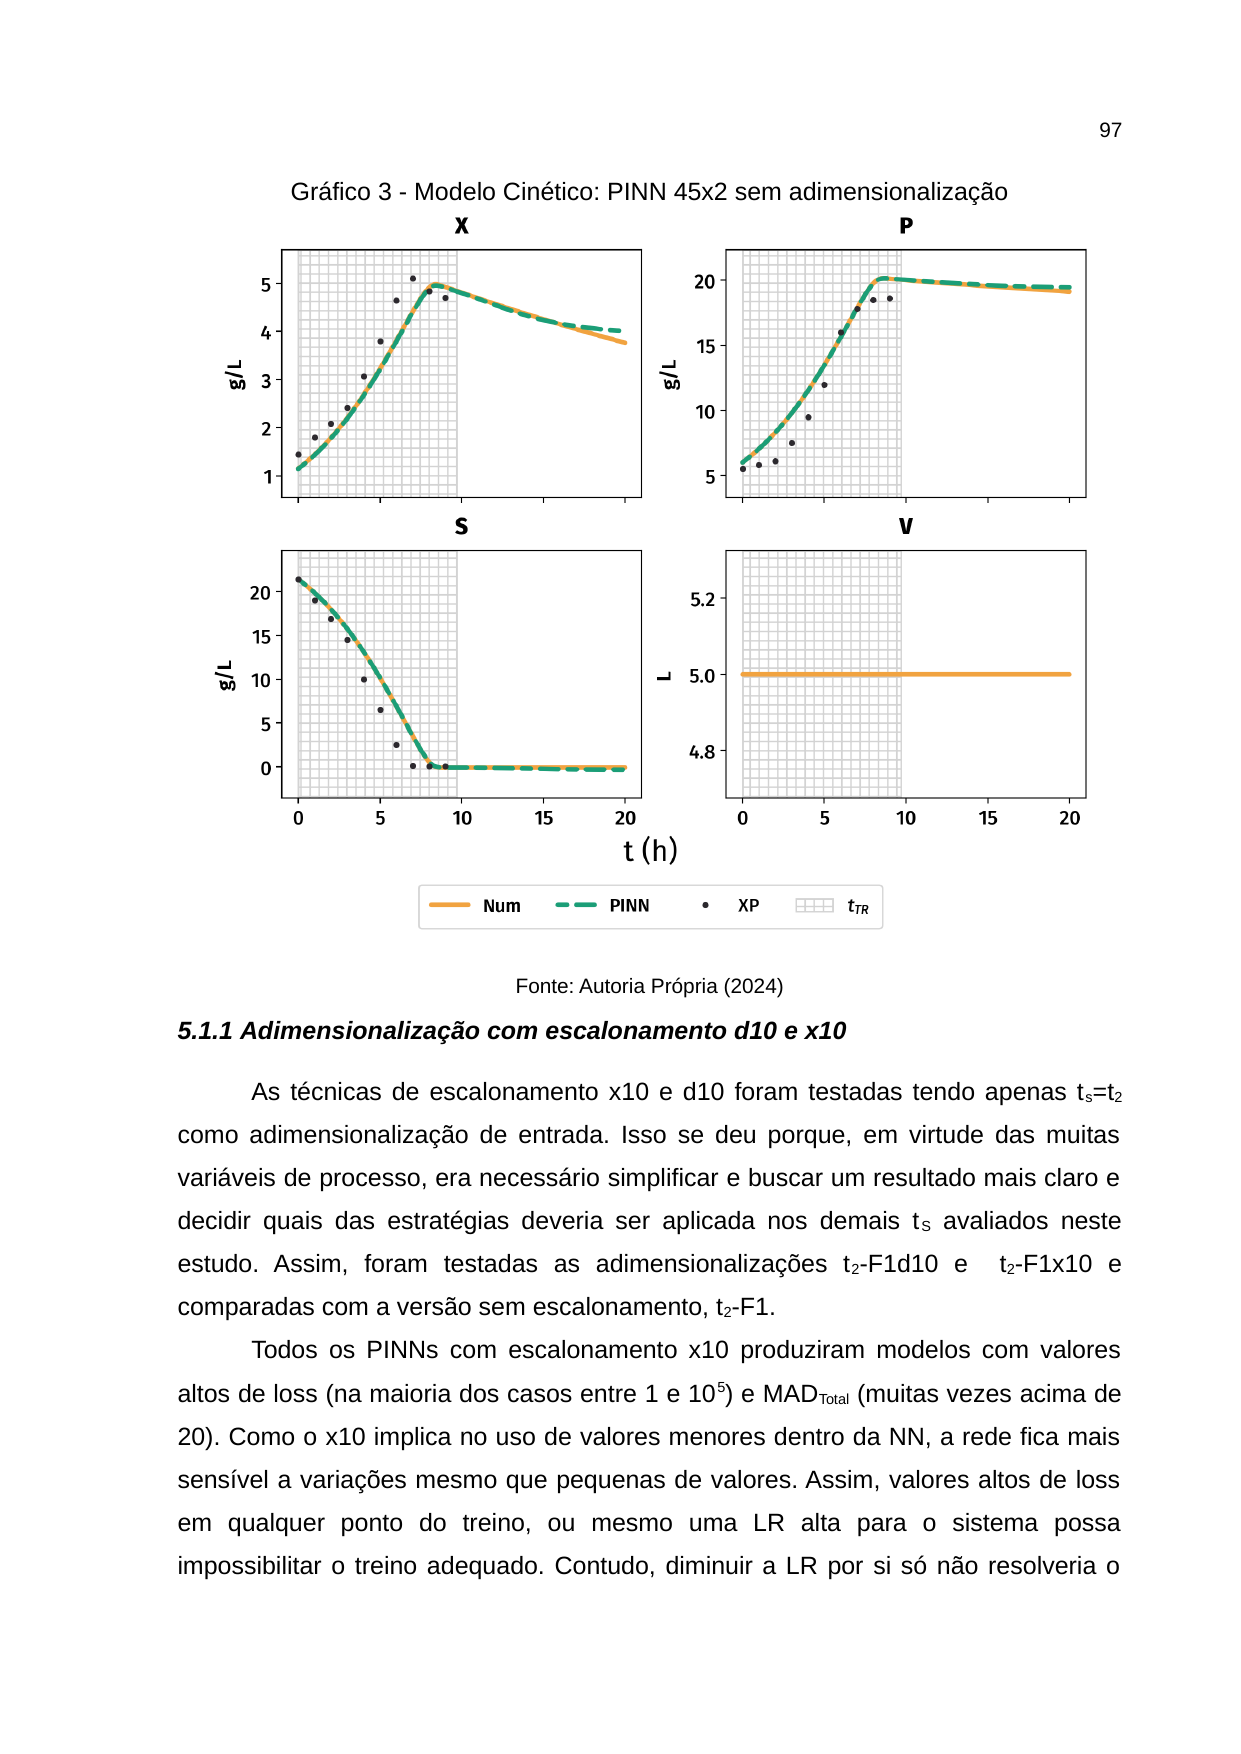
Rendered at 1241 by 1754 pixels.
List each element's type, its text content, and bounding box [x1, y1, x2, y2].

text Todos os PINNs com escalonamento x10 produziram modelos com valores altos de loss (na maioria dos casos entre 1 e 105) e MADTotal (muitas vezes acima de 20). Como o x10 implica no uso de valores menores dentro da NN, a rede fica mais sensível a variações mesmo que pequenas de valores. Assim, valores altos de loss em qualquer ponto do treino, ou mesmo uma LR alta para o sistema possa impossibilitar o treino adequado. Contudo, diminuir a LR por si só não resolveria o [177, 1336, 1122, 1580]
subtitle Adimensionalização com escalonamento d10 e x10 [177, 1016, 1122, 1044]
text Gráfico 3 - Modelo Cinético: PINN 45x2 sem adimensionalização [177, 177, 1122, 205]
text As técnicas de escalonamento x10 e d10 foram testadas tendo apenas ts=t2 como adimensionalização de entrada. Isso se deu porque, em virtude das muitas variáveis de processo, era necessário simplificar e buscar um resultado mais claro e decidir quais das estratégias deveria ser aplicada nos demais tS avaliados neste estudo. Assim, foram testadas as adimensionalizações t2-F1d10 e t2-F1x10 e comparadas com a versão sem escalonamento, t2-F1. [177, 1077, 1122, 1321]
picture [177, 205, 1123, 945]
text Fonte: Autoria Própria (2024) [177, 974, 1122, 998]
